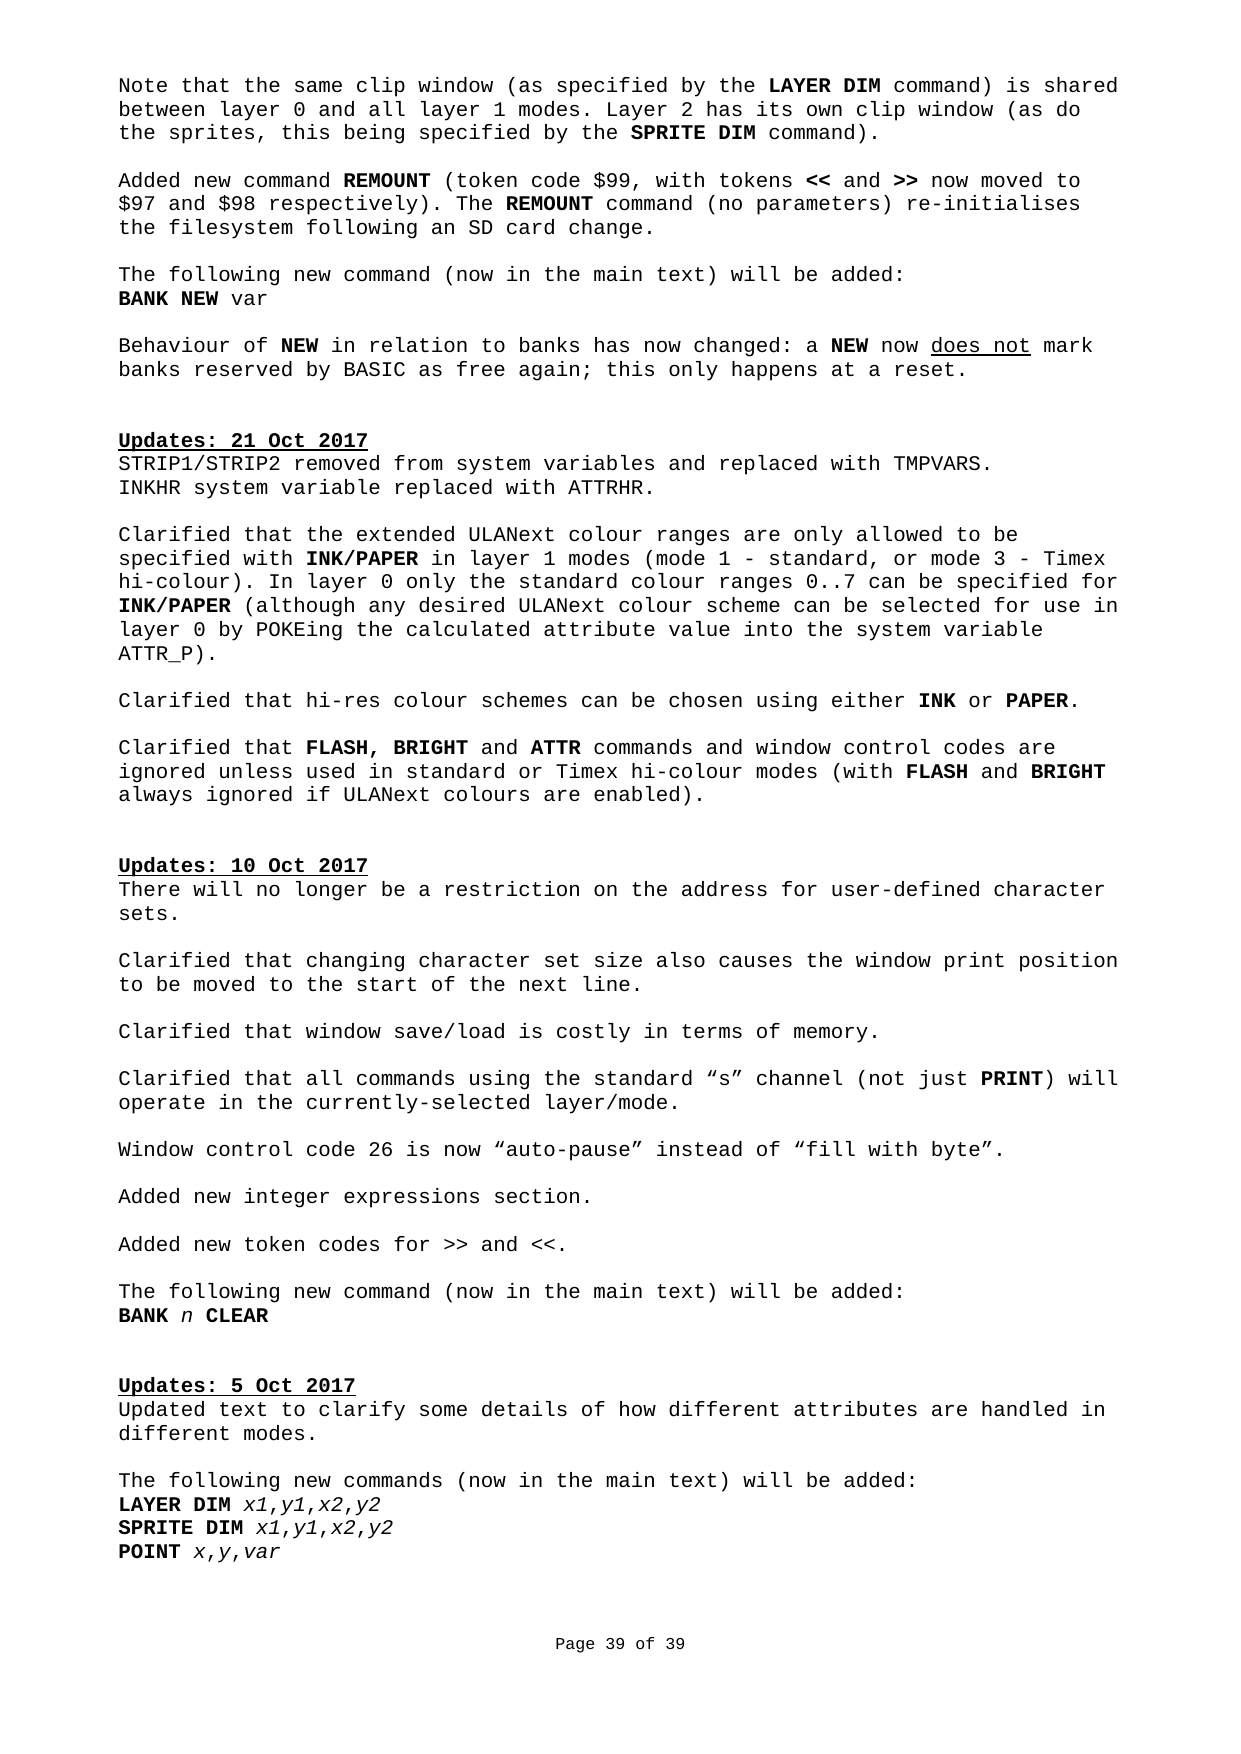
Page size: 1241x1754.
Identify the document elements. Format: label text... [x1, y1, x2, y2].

text The following new commands (now in the main text) will be added: [118, 1470, 1122, 1494]
text Updates: 5 Oct 2017 [118, 1376, 1122, 1399]
text Added new command REMOUNT (token code $99, with tokens << and >> now moved to $97 and $98 respectively). The REMOUNT command (no parameters) re-initialises the filesystem following an SD card change. [118, 169, 1122, 241]
text LAYER DIM x1,y1,x2,y2 [118, 1494, 1122, 1517]
text SPRITE DIM x1,y1,x2,y2 [118, 1517, 1122, 1541]
text Clarified that all commands using the standard “s” channel (not just PRINT) will operate in the currently-selected layer/mode. [118, 1068, 1122, 1115]
text The following new command (now in the main text) will be added: [118, 1281, 1122, 1304]
text POINT x,y,var [118, 1541, 1122, 1565]
text BANK n CLEAR [118, 1304, 1122, 1328]
text Clarified that window save/load is costly in terms of memory. [118, 1021, 1122, 1044]
text There will no longer be a restriction on the address for user-defined character sets. [118, 879, 1122, 926]
text Added new token codes for >> and <<. [118, 1234, 1122, 1257]
text The following new command (now in the main text) will be added: [118, 264, 1122, 288]
text Clarified that hi-res colour schemes can be chosen using either INK or PAPER. [118, 690, 1122, 713]
text Note that the same clip window (as specified by the LAYER DIM command) is shared between layer 0 and all layer 1 modes. Layer 2 has its own clip window (as do the sprites, this being specified by the SPRITE DIM command). [118, 75, 1122, 146]
text Added new integer expressions section. [118, 1186, 1122, 1210]
text Updates: 10 Oct 2017 [118, 855, 1122, 879]
text Behaviour of NEW in relation to banks has now changed: a NEW now does not mark banks reserved by BASIC as free again; this only happens at a reset. [118, 335, 1122, 382]
text INKHR system variable replaced with ATTRHR. [118, 477, 1122, 501]
text Window control code 26 is now “auto-pause” instead of “fill with byte”. [118, 1139, 1122, 1163]
text BANK NEW var [118, 288, 1122, 311]
text Clarified that the extended ULANext colour ranges are only allowed to be specified with INK/PAPER in layer 1 modes (mode 1 - standard, or mode 3 - Timex hi-colour). In layer 0 only the standard colour ranges 0..7 can be specified for INK/PAPER (although any desired ULANext colour scheme can be selected for use in layer 0 by POKEing the calculated attribute value into the system variable ATTR_P). [118, 524, 1122, 666]
text Clarified that changing character set size also causes the window print position to be moved to the start of the next line. [118, 950, 1122, 997]
text Updated text to clarify some details of how different attributes are handled in different modes. [118, 1399, 1122, 1446]
text Updates: 21 Oct 2017 [118, 430, 1122, 453]
text STRIP1/STRIP2 removed from system variables and replaced with TMPVARS. [118, 453, 1122, 477]
text Clarified that FLASH, BRIGHT and ATTR commands and window control codes are ignored unless used in standard or Timex hi-colour modes (with FLASH and BRIGHT always ignored if ULANext colours are enabled). [118, 737, 1122, 808]
